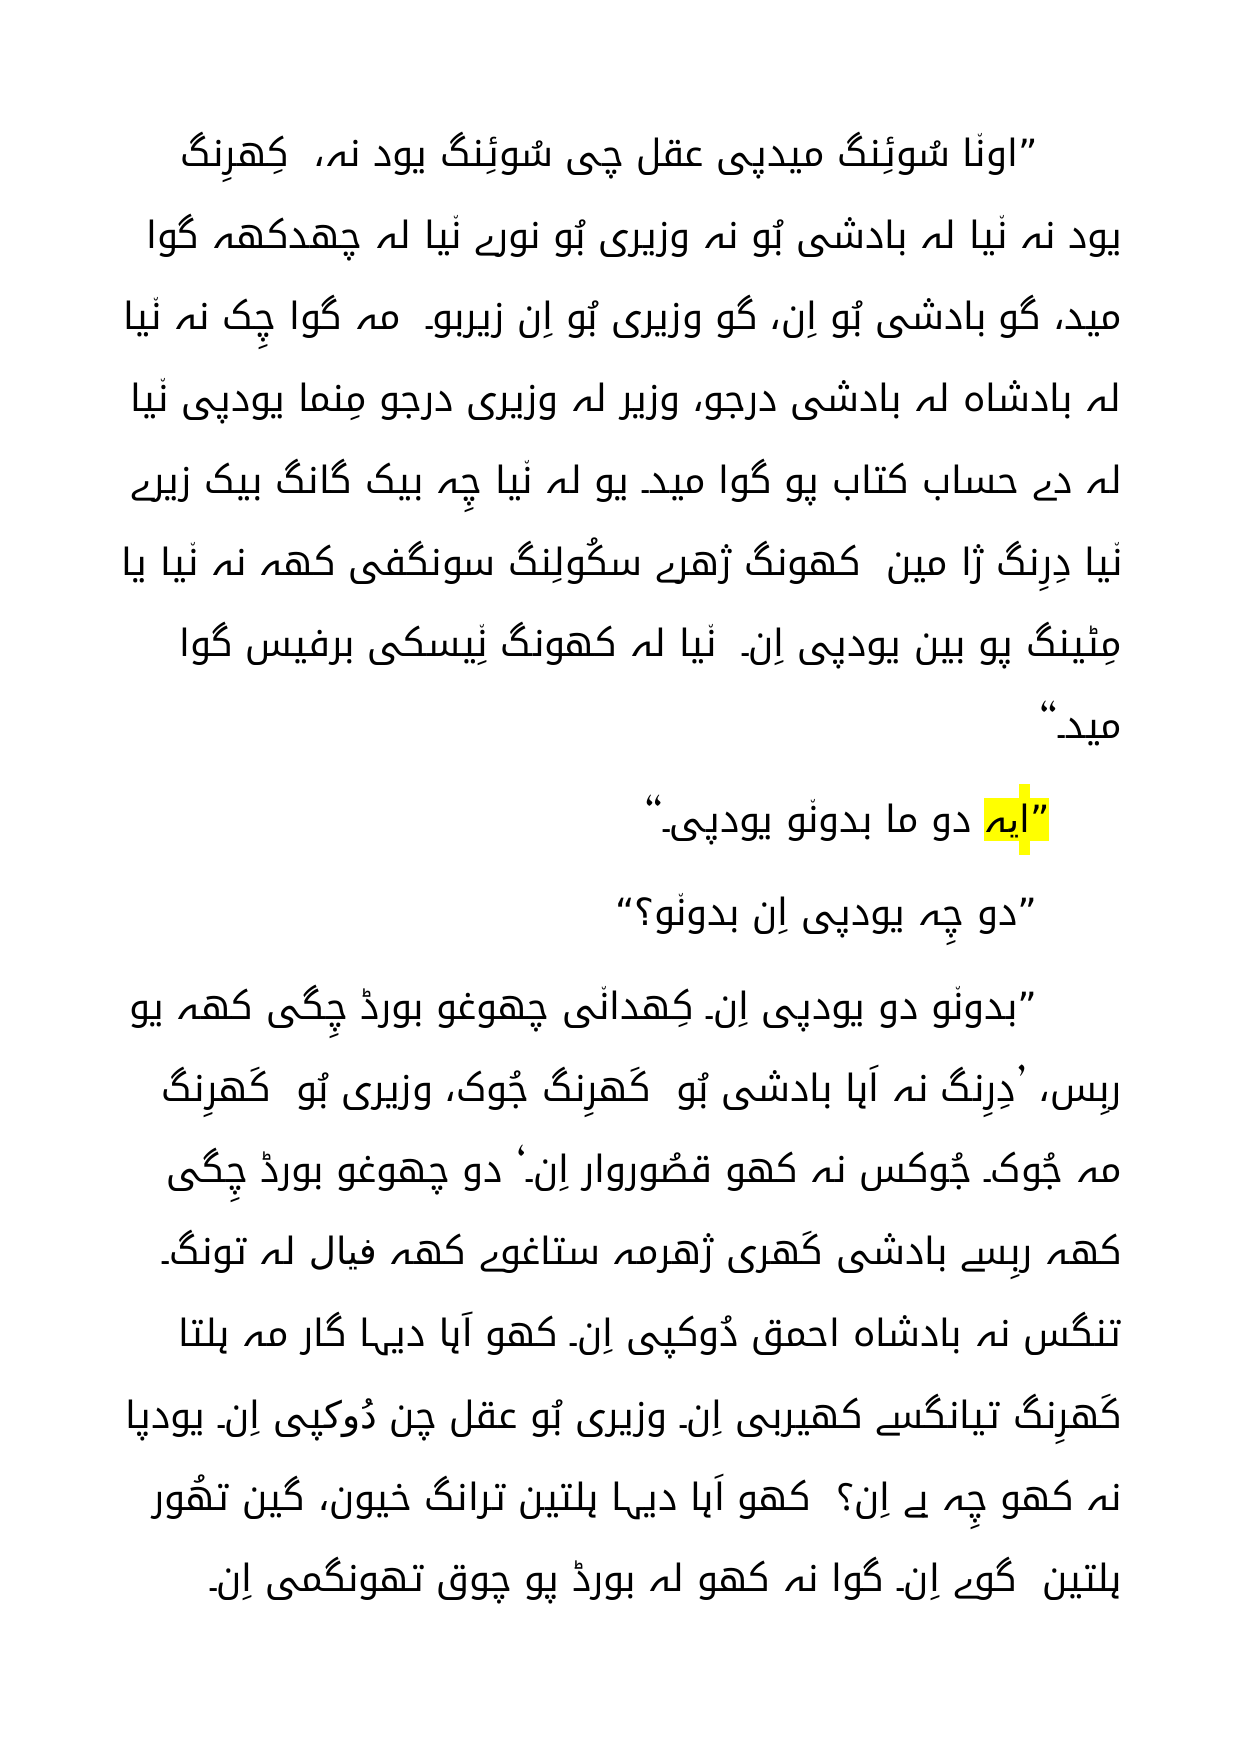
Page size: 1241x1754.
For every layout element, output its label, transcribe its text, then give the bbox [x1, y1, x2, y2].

text ”دو چِہ یودپی اِن بدون٘و؟“ [118, 878, 1122, 949]
text ”ایہ دو ما بدون٘و یودپی۔“ [118, 784, 1122, 855]
text ”اون٘ا سُوئِنگ میدپی عقل چی سُوئِنگ یود نہ، کِھرِنگ یود نہ ن٘یا لہ بادشی بُو نہ وزیری بُو نورے ن٘یا لہ چھدکھہ گوا مید، گو بادشی بُو اِن، گو وزیری بُو اِن زیربو۔ مہ گوا چِک نہ ن٘یا لہ بادشاہ لہ بادشی درجو، وزیر لہ وزیری درجو مِنما یودپی ن٘یا لہ دے حساب کتاب پو گوا مید۔ یو لہ ن٘یا چِہ بیک گانگ بیک زیرے ن٘یا دِرِنگ ژا مین کھونگ ژھرے سکُولِنگ سونگفی کھہ نہ ن٘یا یا مِٹینگ پو بین یودپی اِن۔ ن٘یا لہ کھونگ نِ٘یسکی برفیس گوا مید۔“ [118, 118, 1122, 762]
text ”بدون٘و دو یودپی اِن۔ کِھدان٘ی چھوغو بورڈ چِگی کھہ یو ربِس، ’دِرِنگ نہ اَہا بادشی بُو کَھرِنگ جُوک، وزیری بُو کَھرِنگ مہ جُوک۔ جُوکس نہ کھو قصُوروار اِن۔‘ دو چھوغو بورڈ چِگی کھہ ربِسے بادشی کَھری ژھرمہ ستاغوے کھہ فیال لہ تونگ۔ تنگس نہ بادشاہ احمق دُوکپی اِن۔ کھو اَہا دیہا گار مہ ہلتا کَھرِنگ تیانگسے کھیربی اِن۔ وزیری بُو عقل چن دُوکپی اِن۔ یودپا نہ کھو چِہ بے اِن؟ کھو اَہا دیہا ہلتین ترانگ خیون، گین تھُور ہلتین گوے اِن۔ گوا نہ کھو لہ بورڈ پو چوق تھونگمی اِن۔ [118, 971, 1122, 1615]
